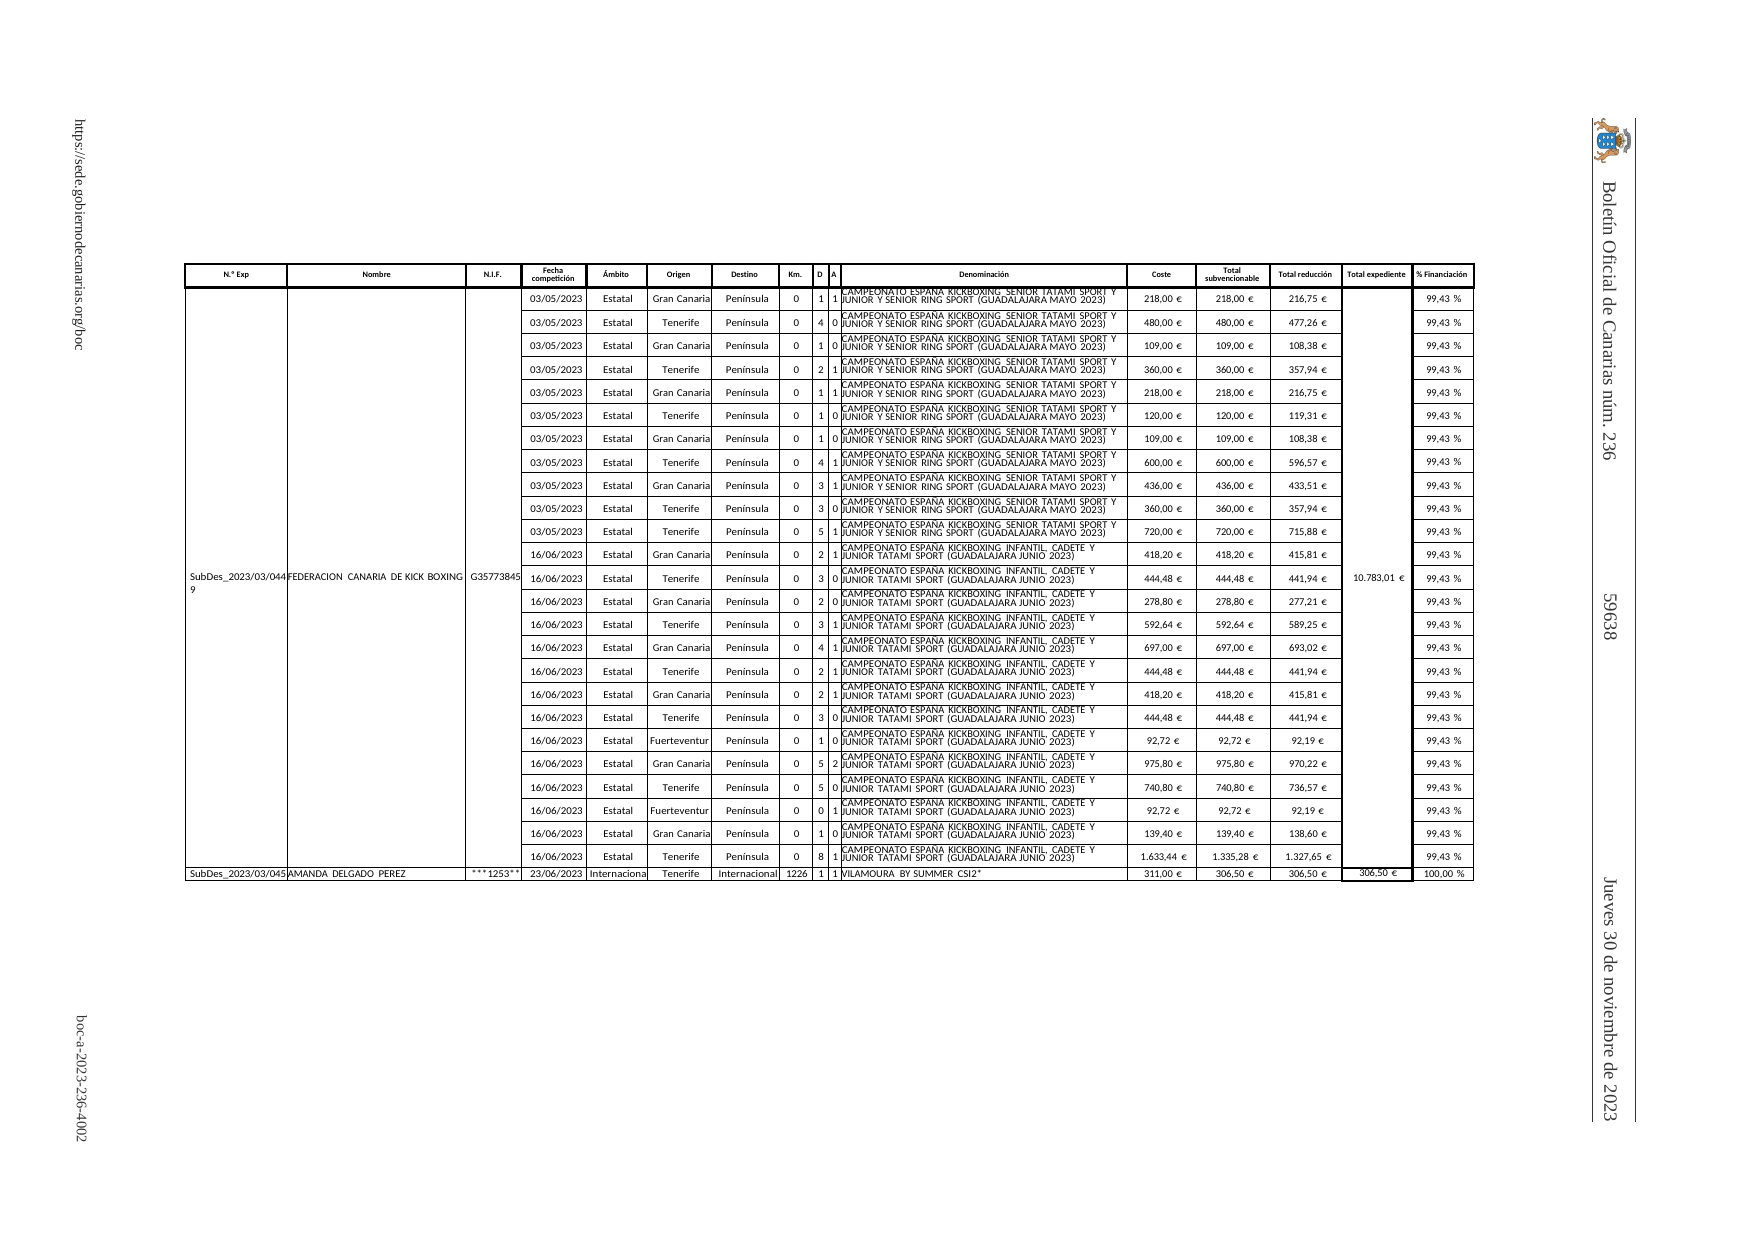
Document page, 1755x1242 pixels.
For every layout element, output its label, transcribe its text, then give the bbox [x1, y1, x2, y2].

table_cell 99,43 % [1414, 334, 1473, 356]
table_cell 0 [829, 706, 841, 728]
table_header Total reducción [1271, 265, 1341, 286]
table_cell 1 [813, 868, 828, 879]
table_cell 360,00 € [1197, 497, 1270, 519]
table_cell 0 [780, 822, 812, 844]
table_cell 218,00 € [1197, 380, 1270, 403]
table_cell Península [712, 357, 779, 379]
table_cell Tenerife [648, 706, 711, 728]
table_cell Gran Canaria [648, 289, 711, 310]
table_cell Estatal [587, 775, 647, 797]
table_header D [814, 265, 828, 286]
table_cell 1226 [780, 868, 812, 879]
table_cell Estatal [587, 613, 647, 635]
table_cell 0 [780, 473, 812, 496]
table_cell Gran Canaria [648, 590, 711, 612]
table_cell Península [712, 752, 779, 774]
table_cell 109,00 € [1197, 334, 1270, 356]
table_cell Península [712, 636, 779, 658]
table_cell Península [712, 799, 779, 821]
table_cell CAMPEONATO ESPAÑA KICKBOXING SENIOR TATAMI SPORT Y JUNIOR Y SENIOR RING SPORT (GUADALAJARA MAYO 2023) [842, 311, 1127, 333]
table_cell 697,00 € [1197, 636, 1270, 658]
table_cell 0 [780, 520, 812, 542]
table_cell Estatal [587, 636, 647, 658]
table_cell 720,00 € [1197, 520, 1270, 542]
table_cell 697,00 € [1128, 636, 1196, 658]
table_cell 0 [780, 729, 812, 751]
table_cell 108,38 € [1271, 334, 1341, 356]
table_cell 92,19 € [1271, 729, 1341, 751]
table_cell 589,25 € [1271, 613, 1341, 635]
table_cell 1 [829, 289, 841, 310]
table_cell CAMPEONATO ESPAÑA KICKBOXING INFANTIL, CADETE Y JUNIOR TATAMI SPORT (GUADALAJARA JUNIO 2023) [842, 613, 1127, 635]
table_cell Península [712, 497, 779, 519]
table_cell 306,50 € [1197, 868, 1270, 879]
table_cell Península [712, 543, 779, 565]
table_cell 99,43 % [1414, 473, 1473, 496]
table_cell Fuerteventura [648, 799, 711, 821]
table_cell 740,80 € [1128, 775, 1196, 797]
table_cell Estatal [587, 497, 647, 519]
table_cell 444,48 € [1128, 659, 1196, 681]
table_cell Península [712, 590, 779, 612]
table_cell 0 [780, 450, 812, 472]
table_cell CAMPEONATO ESPAÑA KICKBOXING INFANTIL, CADETE Y JUNIOR TATAMI SPORT (GUADALAJARA JUNIO 2023) [842, 799, 1127, 821]
table_cell 0 [829, 427, 841, 449]
table_cell AMANDA DELGADO PEREZ [288, 868, 465, 879]
table_header % Financiación [1414, 265, 1473, 286]
table_cell Península [712, 729, 779, 751]
table_cell 99,43 % [1414, 311, 1473, 333]
table_cell 16/06/2023 [522, 590, 586, 612]
table_cell 99,43 % [1414, 590, 1473, 612]
table_cell 99,43 % [1414, 404, 1473, 426]
table_cell Península [712, 380, 779, 403]
table_cell 1 [829, 659, 841, 681]
table_cell 418,20 € [1128, 543, 1196, 565]
table_cell 0 [780, 659, 812, 681]
table_cell 1 [829, 450, 841, 472]
table_cell 418,20 € [1128, 683, 1196, 704]
table_cell 99,43 % [1414, 520, 1473, 542]
table_cell 444,48 € [1128, 566, 1196, 588]
table_cell Fuerteventura [648, 729, 711, 751]
table_cell Península [712, 845, 779, 867]
table_cell 120,00 € [1197, 404, 1270, 426]
table_cell 0 [780, 497, 812, 519]
table_cell CAMPEONATO ESPAÑA KICKBOXING SENIOR TATAMI SPORT Y JUNIOR Y SENIOR RING SPORT (GUADALAJARA MAYO 2023) [842, 520, 1127, 542]
table_cell 03/05/2023 [522, 450, 586, 472]
table_cell Península [712, 289, 779, 310]
table_cell 16/06/2023 [522, 636, 586, 658]
table_cell 0 [780, 566, 812, 588]
table_cell ***1253** [466, 868, 521, 879]
table_cell 1 [829, 357, 841, 379]
table_cell 0 [780, 289, 812, 310]
table_cell VILAMOURA BY SUMMER CSI2* [842, 868, 1127, 879]
table_cell Estatal [587, 590, 647, 612]
table_header Total subvencionable [1197, 265, 1269, 286]
table_cell 99,43 % [1414, 636, 1473, 658]
table_header Fecha competición [523, 265, 585, 286]
table_cell 415,81 € [1271, 683, 1341, 704]
table_cell 975,80 € [1197, 752, 1270, 774]
table_cell 433,51 € [1271, 473, 1341, 496]
table_cell 1 [829, 520, 841, 542]
table_cell Estatal [587, 450, 647, 472]
text boc-a-2023-236-4002 [74, 1016, 91, 1145]
table_cell 218,00 € [1128, 289, 1196, 310]
table_cell Tenerife [648, 868, 711, 879]
table_cell 03/05/2023 [522, 497, 586, 519]
table_cell 1 [813, 729, 828, 751]
table_cell 418,20 € [1197, 683, 1270, 704]
table_cell 4 [813, 450, 828, 472]
table_cell 99,43 % [1414, 543, 1473, 565]
table_cell 360,00 € [1128, 357, 1196, 379]
table_cell 99,43 % [1414, 683, 1473, 704]
table_cell 99,43 % [1414, 450, 1473, 472]
text Jueves 30 de noviembre de 2023 [1600, 877, 1621, 1124]
table_cell 0 [780, 799, 812, 821]
table_header Km. [780, 265, 812, 286]
table_cell Península [712, 404, 779, 426]
table_cell 99,43 % [1414, 613, 1473, 635]
table_cell 16/06/2023 [522, 729, 586, 751]
table_cell Tenerife [648, 357, 711, 379]
table_cell 0 [780, 427, 812, 449]
table_cell 1 [813, 334, 828, 356]
table_cell 109,00 € [1128, 334, 1196, 356]
table_cell 0 [829, 404, 841, 426]
table_cell Península [712, 683, 779, 704]
table_cell Estatal [587, 404, 647, 426]
table_cell Gran Canaria [648, 334, 711, 356]
table_cell SubDes_2023/03/0450 [186, 868, 287, 879]
table_cell 693,02 € [1271, 636, 1341, 658]
table_cell Península [712, 566, 779, 588]
table_cell 5 [813, 752, 828, 774]
table_cell 03/05/2023 [522, 520, 586, 542]
table_cell 139,40 € [1197, 822, 1270, 844]
table_cell 99,43 % [1414, 659, 1473, 681]
table_cell 99,43 % [1414, 799, 1473, 821]
table_cell Tenerife [648, 404, 711, 426]
table_cell 92,19 € [1271, 799, 1341, 821]
table_cell 03/05/2023 [522, 404, 586, 426]
table_cell 444,48 € [1197, 566, 1270, 588]
table_cell 444,48 € [1197, 659, 1270, 681]
table_cell 1 [829, 845, 841, 867]
table_cell 99,43 % [1414, 357, 1473, 379]
text https://sede.gobiernodecanarias.org/boc [72, 119, 89, 353]
table_cell 138,60 € [1271, 822, 1341, 844]
table_cell Estatal [587, 822, 647, 844]
table_cell CAMPEONATO ESPAÑA KICKBOXING SENIOR TATAMI SPORT Y JUNIOR Y SENIOR RING SPORT (GUADALAJARA MAYO 2023) [842, 334, 1127, 356]
table_cell 970,22 € [1271, 752, 1341, 774]
table_cell CAMPEONATO ESPAÑA KICKBOXING SENIOR TATAMI SPORT Y JUNIOR Y SENIOR RING SPORT (GUADALAJARA MAYO 2023) [842, 473, 1127, 496]
table_cell CAMPEONATO ESPAÑA KICKBOXING INFANTIL, CADETE Y JUNIOR TATAMI SPORT (GUADALAJARA JUNIO 2023) [842, 775, 1127, 797]
table_cell Internacional [587, 868, 647, 879]
table_cell 216,75 € [1271, 380, 1341, 403]
table_cell 0 [813, 799, 828, 821]
table_cell 1 [829, 543, 841, 565]
table_cell 99,43 % [1414, 775, 1473, 797]
table_cell Estatal [587, 427, 647, 449]
table_cell 3 [813, 566, 828, 588]
table_cell 360,00 € [1197, 357, 1270, 379]
table_cell 1.633,44 € [1128, 845, 1196, 867]
table_cell 16/06/2023 [522, 566, 586, 588]
table_cell 0 [780, 357, 812, 379]
table_cell 357,94 € [1271, 497, 1341, 519]
table_cell CAMPEONATO ESPAÑA KICKBOXING SENIOR TATAMI SPORT Y JUNIOR Y SENIOR RING SPORT (GUADALAJARA MAYO 2023) [842, 427, 1127, 449]
table_cell 99,43 % [1414, 289, 1473, 310]
table_cell 16/06/2023 [522, 845, 586, 867]
table_cell Gran Canaria [648, 822, 711, 844]
table_header N.I.F. [467, 265, 520, 286]
table_cell CAMPEONATO ESPAÑA KICKBOXING SENIOR TATAMI SPORT Y JUNIOR Y SENIOR RING SPORT (GUADALAJARA MAYO 2023) [842, 404, 1127, 426]
table_cell 23/06/2023 [522, 868, 586, 879]
table_cell 0 [829, 729, 841, 751]
table_cell 0 [829, 311, 841, 333]
table_cell 1 [813, 404, 828, 426]
table_cell 3 [813, 497, 828, 519]
table_cell Tenerife [648, 659, 711, 681]
table_cell CAMPEONATO ESPAÑA KICKBOXING INFANTIL, CADETE Y JUNIOR TATAMI SPORT (GUADALAJARA JUNIO 2023) [842, 636, 1127, 658]
table_cell CAMPEONATO ESPAÑA KICKBOXING INFANTIL, CADETE Y JUNIOR TATAMI SPORT (GUADALAJARA JUNIO 2023) [842, 706, 1127, 728]
table_cell 306,50 € [1271, 868, 1341, 879]
table_cell 0 [780, 590, 812, 612]
table_cell 99,43 % [1414, 566, 1473, 588]
table_cell 1.335,28 € [1197, 845, 1270, 867]
table_cell 306,50 € [1343, 869, 1411, 879]
table_cell Península [712, 822, 779, 844]
table_cell 139,40 € [1128, 822, 1196, 844]
table_header Origen [648, 265, 711, 286]
table_cell 418,20 € [1197, 543, 1270, 565]
table_cell 480,00 € [1197, 311, 1270, 333]
table_cell Península [712, 427, 779, 449]
table_cell 99,43 % [1414, 706, 1473, 728]
table_header Denominación [842, 265, 1126, 286]
table_cell 2 [813, 659, 828, 681]
table_cell Tenerife [648, 775, 711, 797]
table_cell 0 [780, 752, 812, 774]
table_cell 8 [813, 845, 828, 867]
table_cell Estatal [587, 799, 647, 821]
table_cell 92,72 € [1128, 729, 1196, 751]
table_cell Península [712, 334, 779, 356]
table_cell 278,80 € [1197, 590, 1270, 612]
table_cell 592,64 € [1128, 613, 1196, 635]
table_cell 5 [813, 520, 828, 542]
table_cell Gran Canaria [648, 380, 711, 403]
table_header A [830, 265, 840, 286]
table_cell Península [712, 775, 779, 797]
table_cell 720,00 € [1128, 520, 1196, 542]
table_cell 92,72 € [1128, 799, 1196, 821]
table_cell 4 [813, 311, 828, 333]
table_cell 0 [829, 590, 841, 612]
table_cell CAMPEONATO ESPAÑA KICKBOXING INFANTIL, CADETE Y JUNIOR TATAMI SPORT (GUADALAJARA JUNIO 2023) [842, 822, 1127, 844]
table_cell Tenerife [648, 520, 711, 542]
table_cell 16/06/2023 [522, 799, 586, 821]
table_cell 0 [829, 822, 841, 844]
table_cell Estatal [587, 683, 647, 704]
table_cell CAMPEONATO ESPAÑA KICKBOXING SENIOR TATAMI SPORT Y JUNIOR Y SENIOR RING SPORT (GUADALAJARA MAYO 2023) [842, 380, 1127, 403]
table_cell Gran Canaria [648, 473, 711, 496]
table_cell 0 [780, 380, 812, 403]
table_cell Gran Canaria [648, 752, 711, 774]
table_cell Estatal [587, 566, 647, 588]
table_cell 16/06/2023 [522, 659, 586, 681]
table_cell 109,00 € [1197, 427, 1270, 449]
table_cell 278,80 € [1128, 590, 1196, 612]
table_cell 2 [813, 357, 828, 379]
table_cell 10.783,01 € [1343, 289, 1411, 867]
table_cell 2 [829, 752, 841, 774]
table_cell 596,57 € [1271, 450, 1341, 472]
table_cell 03/05/2023 [522, 380, 586, 403]
table_cell 03/05/2023 [522, 334, 586, 356]
table_cell 120,00 € [1128, 404, 1196, 426]
table_cell 1.327,65 € [1271, 845, 1341, 867]
table_cell 1 [829, 799, 841, 821]
table_cell 108,38 € [1271, 427, 1341, 449]
table_cell Península [712, 659, 779, 681]
table_cell 436,00 € [1128, 473, 1196, 496]
table_cell 99,43 % [1414, 752, 1473, 774]
table_cell 1 [813, 289, 828, 310]
table_cell 480,00 € [1128, 311, 1196, 333]
table_cell 1 [829, 473, 841, 496]
table_cell 3 [813, 706, 828, 728]
table_cell 357,94 € [1271, 357, 1341, 379]
table_cell 360,00 € [1128, 497, 1196, 519]
table_cell Península [712, 613, 779, 635]
table_cell CAMPEONATO ESPAÑA KICKBOXING SENIOR TATAMI SPORT Y JUNIOR Y SENIOR RING SPORT (GUADALAJARA MAYO 2023) [842, 357, 1127, 379]
table_cell 1 [813, 822, 828, 844]
table_cell 03/05/2023 [522, 427, 586, 449]
table_cell 0 [780, 636, 812, 658]
table_header Nombre [288, 265, 465, 286]
table_cell 119,31 € [1271, 404, 1341, 426]
table_cell Estatal [587, 543, 647, 565]
table_cell 415,81 € [1271, 543, 1341, 565]
table_cell 216,75 € [1271, 289, 1341, 310]
table_cell 1 [829, 683, 841, 704]
table_cell Tenerife [648, 311, 711, 333]
table_cell 0 [780, 706, 812, 728]
table_cell Estatal [587, 311, 647, 333]
table_cell 0 [780, 334, 812, 356]
table_cell Tenerife [648, 845, 711, 867]
table_cell 0 [780, 775, 812, 797]
table_cell 1 [829, 868, 841, 879]
table_cell 0 [780, 683, 812, 704]
table_cell 441,94 € [1271, 566, 1341, 588]
table_cell 715,88 € [1271, 520, 1341, 542]
table_cell Estatal [587, 845, 647, 867]
table_cell 92,72 € [1197, 799, 1270, 821]
table_cell 600,00 € [1128, 450, 1196, 472]
table_cell 0 [829, 334, 841, 356]
table_cell 2 [813, 543, 828, 565]
table_cell 592,64 € [1197, 613, 1270, 635]
table_cell CAMPEONATO ESPAÑA KICKBOXING INFANTIL, CADETE Y JUNIOR TATAMI SPORT (GUADALAJARA JUNIO 2023) [842, 590, 1127, 612]
table_cell CAMPEONATO ESPAÑA KICKBOXING INFANTIL, CADETE Y JUNIOR TATAMI SPORT (GUADALAJARA JUNIO 2023) [842, 543, 1127, 565]
text Boletín Oficial de Canarias núm. 236 [1599, 181, 1620, 462]
table_cell Península [712, 520, 779, 542]
table_cell Península [712, 450, 779, 472]
table_cell 0 [829, 566, 841, 588]
table_header Ámbito [588, 265, 646, 286]
table_cell Gran Canaria [648, 683, 711, 704]
table_header N.º Exp [186, 265, 286, 286]
table_cell CAMPEONATO ESPAÑA KICKBOXING SENIOR TATAMI SPORT Y JUNIOR Y SENIOR RING SPORT (GUADALAJARA MAYO 2023) [842, 497, 1127, 519]
table_cell Gran Canaria [648, 427, 711, 449]
table_cell 736,57 € [1271, 775, 1341, 797]
table_cell 99,43 % [1414, 729, 1473, 751]
table_cell 2 [813, 683, 828, 704]
table_cell 1 [829, 613, 841, 635]
table_cell CAMPEONATO ESPAÑA KICKBOXING INFANTIL, CADETE Y JUNIOR TATAMI SPORT (GUADALAJARA JUNIO 2023) [842, 659, 1127, 681]
text 59638 [1600, 593, 1621, 642]
table_cell 1 [813, 380, 828, 403]
table_cell 311,00 € [1128, 868, 1196, 879]
table_cell CAMPEONATO ESPAÑA KICKBOXING SENIOR TATAMI SPORT Y JUNIOR Y SENIOR RING SPORT (GUADALAJARA MAYO 2023) [842, 289, 1127, 310]
table_cell Estatal [587, 334, 647, 356]
table_cell 0 [780, 845, 812, 867]
table_cell Estatal [587, 380, 647, 403]
table_cell 1 [813, 427, 828, 449]
table_cell 740,80 € [1197, 775, 1270, 797]
table_cell Tenerife [648, 497, 711, 519]
table_cell 2 [813, 590, 828, 612]
table_cell 5 [813, 775, 828, 797]
table_cell 16/06/2023 [522, 683, 586, 704]
table_cell 218,00 € [1128, 380, 1196, 403]
table_cell CAMPEONATO ESPAÑA KICKBOXING SENIOR TATAMI SPORT Y JUNIOR Y SENIOR RING SPORT (GUADALAJARA MAYO 2023) [842, 450, 1127, 472]
table_cell Estatal [587, 289, 647, 310]
table_cell 03/05/2023 [522, 357, 586, 379]
table_cell 0 [780, 543, 812, 565]
table_cell 441,94 € [1271, 706, 1341, 728]
table_cell Península [712, 473, 779, 496]
table_cell 03/05/2023 [522, 473, 586, 496]
table_cell Península [712, 311, 779, 333]
table_cell Tenerife [648, 613, 711, 635]
table_cell 03/05/2023 [522, 289, 586, 310]
table_cell 0 [780, 613, 812, 635]
table_cell 975,80 € [1128, 752, 1196, 774]
table_cell 444,48 € [1128, 706, 1196, 728]
table_cell 100,00 % [1414, 868, 1473, 879]
table_cell 444,48 € [1197, 706, 1270, 728]
table_cell 600,00 € [1197, 450, 1270, 472]
table_cell 3 [813, 613, 828, 635]
table_cell CAMPEONATO ESPAÑA KICKBOXING INFANTIL, CADETE Y JUNIOR TATAMI SPORT (GUADALAJARA JUNIO 2023) [842, 752, 1127, 774]
table_cell Estatal [587, 752, 647, 774]
table_header Total expediente [1343, 265, 1411, 286]
table_cell 436,00 € [1197, 473, 1270, 496]
table_cell 0 [780, 404, 812, 426]
table_cell Tenerife [648, 566, 711, 588]
table_cell 16/06/2023 [522, 775, 586, 797]
table_cell 16/06/2023 [522, 613, 586, 635]
table_cell Gran Canaria [648, 636, 711, 658]
table_cell 477,26 € [1271, 311, 1341, 333]
table_cell 16/06/2023 [522, 706, 586, 728]
table_cell Península [712, 706, 779, 728]
table_cell Tenerife [648, 450, 711, 472]
table_cell 0 [780, 311, 812, 333]
table_cell 109,00 € [1128, 427, 1196, 449]
table_cell Estatal [587, 520, 647, 542]
table_cell Internacional [712, 868, 779, 879]
table_cell 92,72 € [1197, 729, 1270, 751]
table_cell 16/06/2023 [522, 752, 586, 774]
table_cell 441,94 € [1271, 659, 1341, 681]
table_cell 99,43 % [1414, 427, 1473, 449]
table_cell Estatal [587, 706, 647, 728]
table_cell 0 [829, 775, 841, 797]
table_cell FEDERACION CANARIA DE KICK BOXING [288, 289, 465, 867]
table_cell 99,43 % [1414, 822, 1473, 844]
table_cell 1 [829, 636, 841, 658]
table_cell 99,43 % [1414, 845, 1473, 867]
table_cell 99,43 % [1414, 497, 1473, 519]
table_cell CAMPEONATO ESPAÑA KICKBOXING INFANTIL, CADETE Y JUNIOR TATAMI SPORT (GUADALAJARA JUNIO 2023) [842, 845, 1127, 867]
table_cell CAMPEONATO ESPAÑA KICKBOXING INFANTIL, CADETE Y JUNIOR TATAMI SPORT (GUADALAJARA JUNIO 2023) [842, 683, 1127, 704]
table_cell 4 [813, 636, 828, 658]
table_cell Estatal [587, 473, 647, 496]
table_cell Gran Canaria [648, 543, 711, 565]
table_header Coste [1128, 265, 1195, 286]
table_cell 3 [813, 473, 828, 496]
table_cell Estatal [587, 357, 647, 379]
table_cell 99,43 % [1414, 380, 1473, 403]
table_cell 218,00 € [1197, 289, 1270, 310]
table_cell G35773845 [466, 289, 521, 867]
table_cell 277,21 € [1271, 590, 1341, 612]
table_cell 16/06/2023 [522, 543, 586, 565]
table_cell 03/05/2023 [522, 311, 586, 333]
table_cell 16/06/2023 [522, 822, 586, 844]
table_cell Estatal [587, 729, 647, 751]
table_cell CAMPEONATO ESPAÑA KICKBOXING INFANTIL, CADETE Y JUNIOR TATAMI SPORT (GUADALAJARA JUNIO 2023) [842, 729, 1127, 751]
table_cell 0 [829, 497, 841, 519]
table_cell Estatal [587, 659, 647, 681]
table_cell 1 [829, 380, 841, 403]
table_cell CAMPEONATO ESPAÑA KICKBOXING INFANTIL, CADETE Y JUNIOR TATAMI SPORT (GUADALAJARA JUNIO 2023) [842, 566, 1127, 588]
table_header Destino [713, 265, 778, 286]
table_cell SubDes_2023/03/0449 [186, 289, 287, 867]
